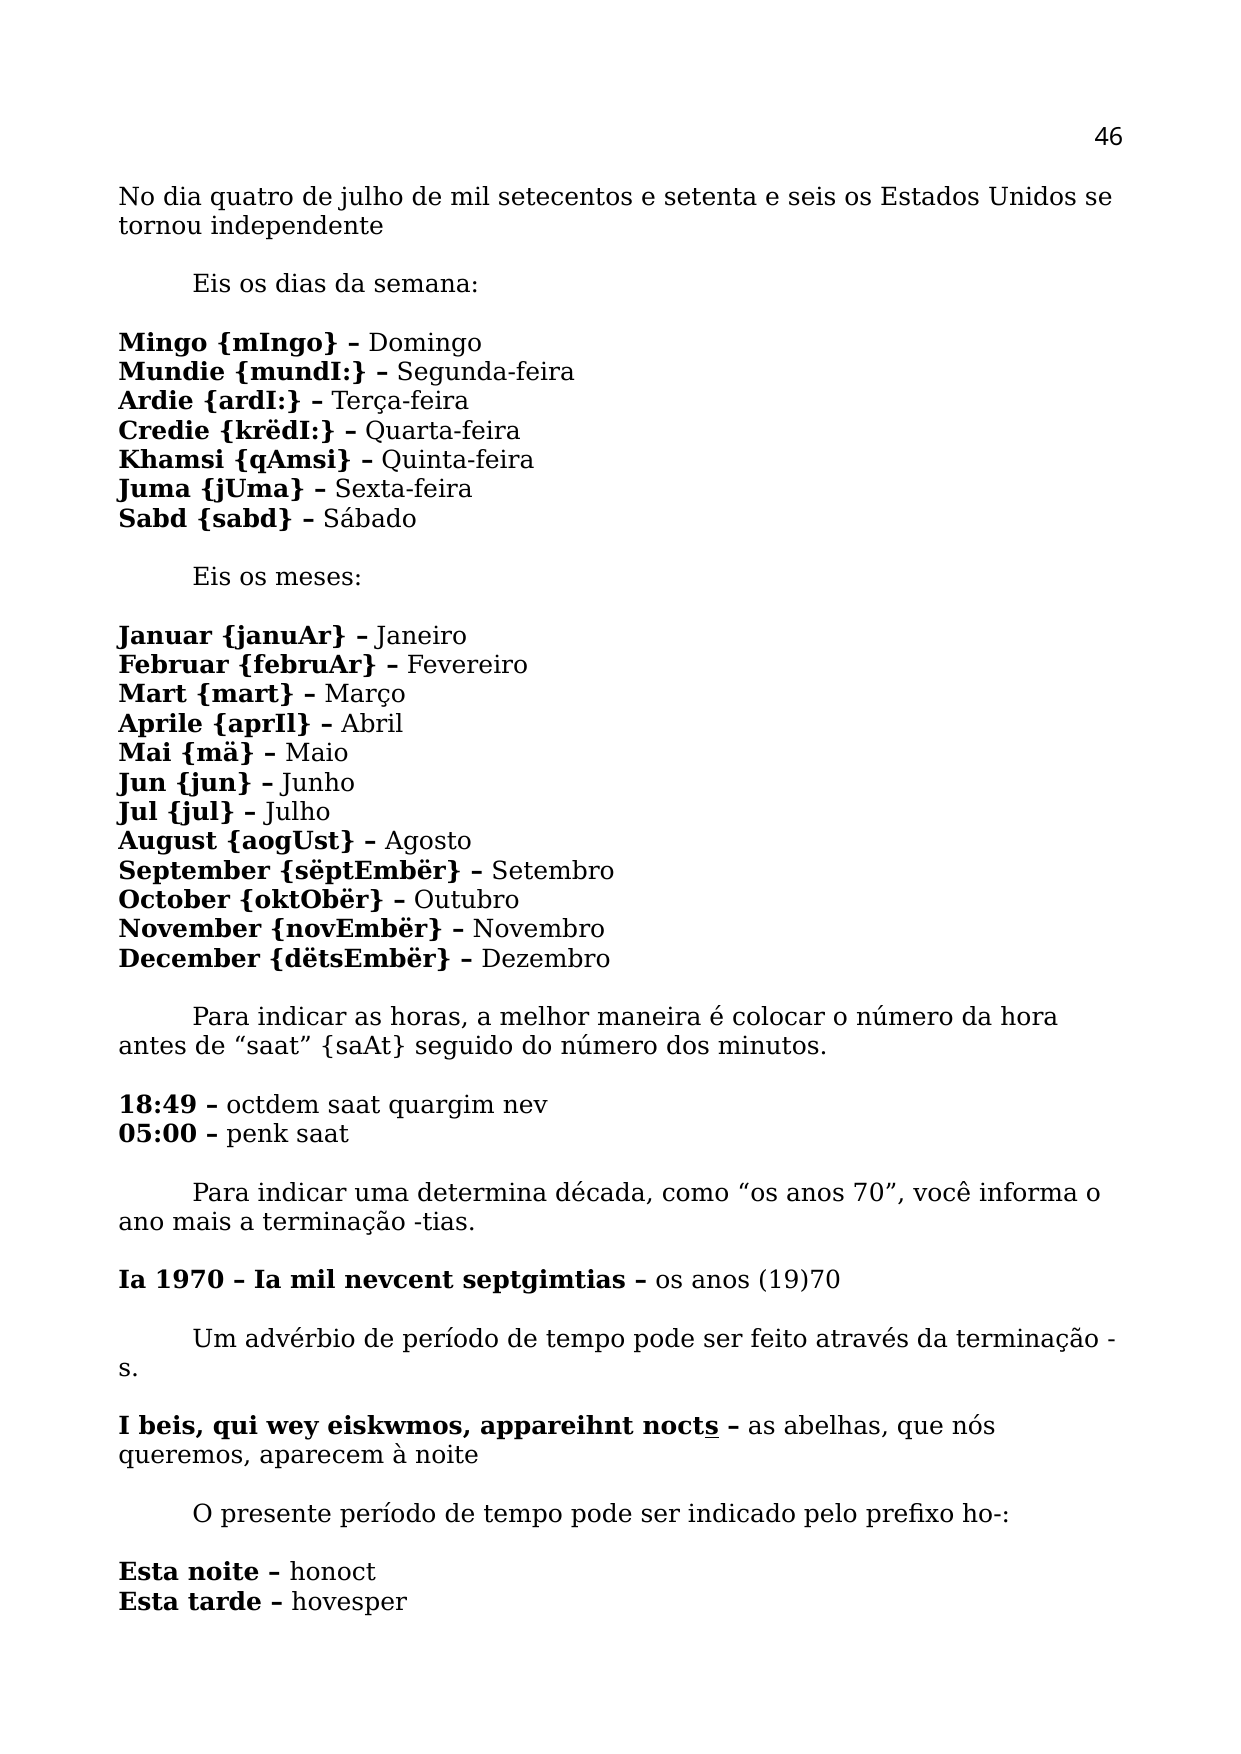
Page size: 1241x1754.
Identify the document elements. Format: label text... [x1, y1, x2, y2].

text 18:49 – octdem saat quargim nev [118, 1090, 1123, 1119]
text Esta noite – honoct [118, 1557, 1123, 1587]
text Juma {jUma} – Sexta-feira [118, 474, 1123, 504]
text Februar {februAr} – Fevereiro [118, 650, 1123, 679]
text Mundie {mundI:} – Segunda-feira [118, 357, 1123, 386]
text Khamsi {qAmsi} – Quinta-feira [118, 445, 1123, 474]
text Eis os dias da semana: [118, 269, 1123, 298]
text Esta tarde – hovesper [118, 1587, 1123, 1616]
text August {aogUst} – Agosto [118, 826, 1123, 856]
text 05:00 – penk saat [118, 1119, 1123, 1148]
text November {novEmbër} – Novembro [118, 914, 1123, 944]
text Para indicar uma determina década, como “os anos 70”, você informa o ano mais a terminação -tias. [118, 1178, 1123, 1236]
text Mart {mart} – Março [118, 679, 1123, 709]
text Aprile {aprIl} – Abril [118, 709, 1123, 738]
text Ardie {ardI:} – Terça-feira [118, 386, 1123, 416]
text I beis, qui wey eiskwmos, appareihnt nocts – as abelhas, que nós queremos, aparecem à noite [118, 1411, 1123, 1470]
text No dia quatro de julho de mil setecentos e setenta e seis os Estados Unidos se tornou independente [118, 182, 1123, 240]
text Sabd {sabd} – Sábado [118, 504, 1123, 533]
text Ia 1970 – Ia mil nevcent septgimtias – os anos (19)70 [118, 1265, 1123, 1294]
text Para indicar as horas, a melhor maneira é colocar o número da hora antes de “saat” {saAt} seguido do número dos minutos. [118, 1002, 1123, 1061]
text September {sëptEmbër} – Setembro [118, 856, 1123, 885]
text Um advérbio de período de tempo pode ser feito através da terminação -s. [118, 1324, 1123, 1382]
text Jul {jul} – Julho [118, 797, 1123, 826]
text O presente período de tempo pode ser indicado pelo prefixo ho-: [118, 1499, 1123, 1528]
text December {dëtsEmbër} – Dezembro [118, 944, 1123, 973]
text Eis os meses: [118, 562, 1123, 591]
text Jun {jun} – Junho [118, 767, 1123, 797]
text Credie {krëdI:} – Quarta-feira [118, 416, 1123, 445]
text October {oktObër} – Outubro [118, 885, 1123, 914]
text Mai {mä} – Maio [118, 738, 1123, 767]
text Mingo {mIngo} – Domingo [118, 327, 1123, 357]
text Januar {januAr} – Janeiro [118, 621, 1123, 650]
